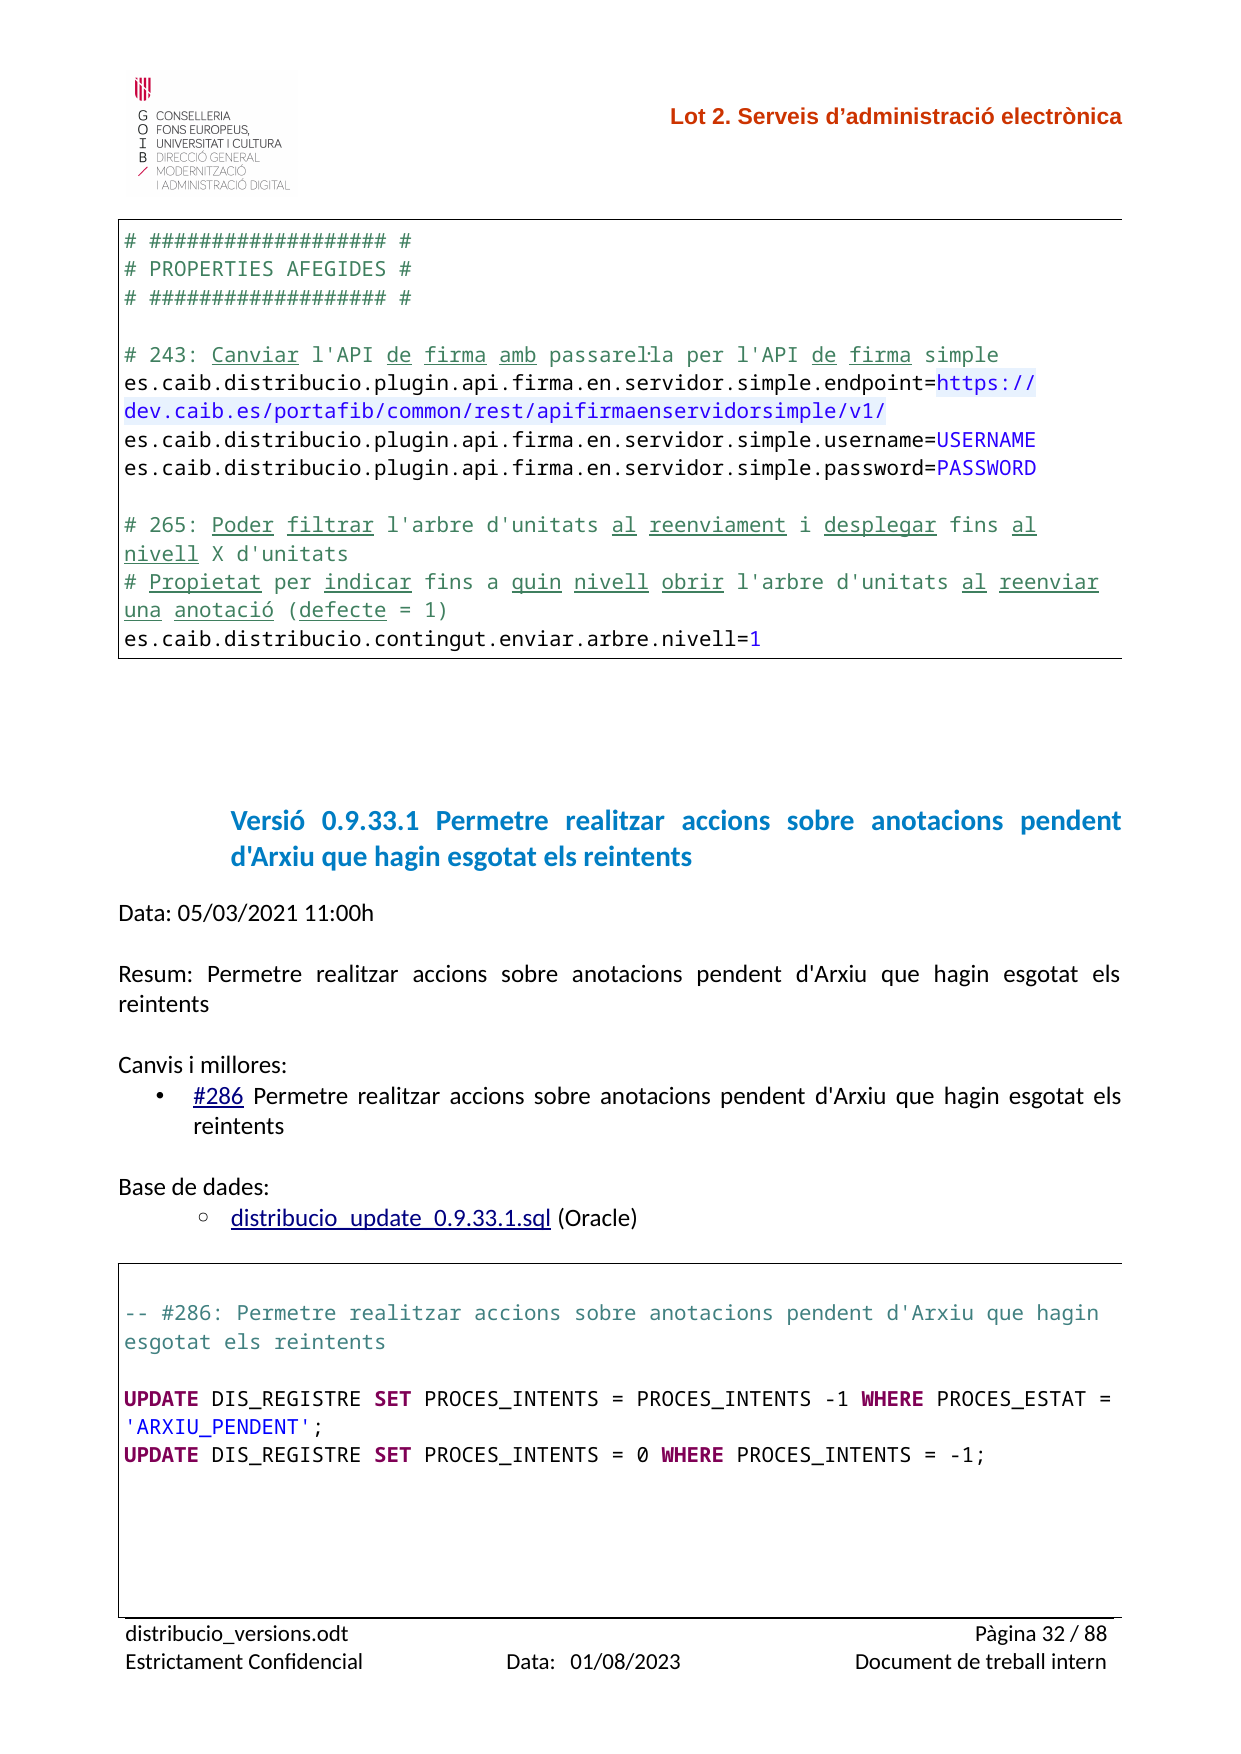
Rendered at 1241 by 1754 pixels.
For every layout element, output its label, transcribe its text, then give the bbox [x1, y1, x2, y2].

text Base de dades: [118, 1172, 1122, 1202]
list #286 Permetre realitzar accions sobre anotacions pendent d'Arxiu que hagin esgotat els reintents [156, 1080, 1122, 1141]
table_header -- #286: Permetre realitzar accions sobre anotacions pendent d'Arxiu que hagin esgotat els reintents UPDATE DIS_REGISTRE SET PROCES_INTENTS = PROCES_INTENTS -1 WHERE PROCES_ESTAT = 'ARXIU_PENDENT'; UPDATE DIS_REGISTRE SET PROCES_INTENTS = 0 WHERE PROCES_INTENTS = -1; [119, 1264, 1122, 1617]
list distribucio_update_0.9.33.1.sql (Oracle) [193, 1202, 1122, 1233]
subtitle Versió 0.9.33.1 Permetre realitzar accions sobre anotacions pendent d'Arxiu que hagin esgotat els reintents [153, 802, 1122, 873]
text Data: 05/03/2021 11:00h [118, 897, 1122, 927]
table_header # ################### # # PROPERTIES AFEGIDES # # ################### # # 243: Canviar l'API de firma amb passarel·la per l'API de firma simple es.caib.distribucio.plugin.api.firma.en.servidor.simple.endpoint=https://dev.caib.es/portafib/common/rest/apifirmaenservidorsimple/v1/ es.caib.distribucio.plugin.api.firma.en.servidor.simple.username=USERNAME es.caib.distribucio.plugin.api.firma.en.servidor.simple.password=PASSWORD # 265: Poder filtrar l'arbre d'unitats al reenviament i desplegar fins al nivell X d'unitats # Propietat per indicar fins a quin nivell obrir l'arbre d'unitats al reenviar una anotació (defecte = 1) es.caib.distribucio.contingut.enviar.arbre.nivell=1 [119, 220, 1122, 658]
picture [126, 70, 299, 197]
text Canvis i millores: [118, 1049, 1122, 1080]
text Resum: Permetre realitzar accions sobre anotacions pendent d'Arxiu que hagin esgotat els reintents [118, 958, 1122, 1019]
